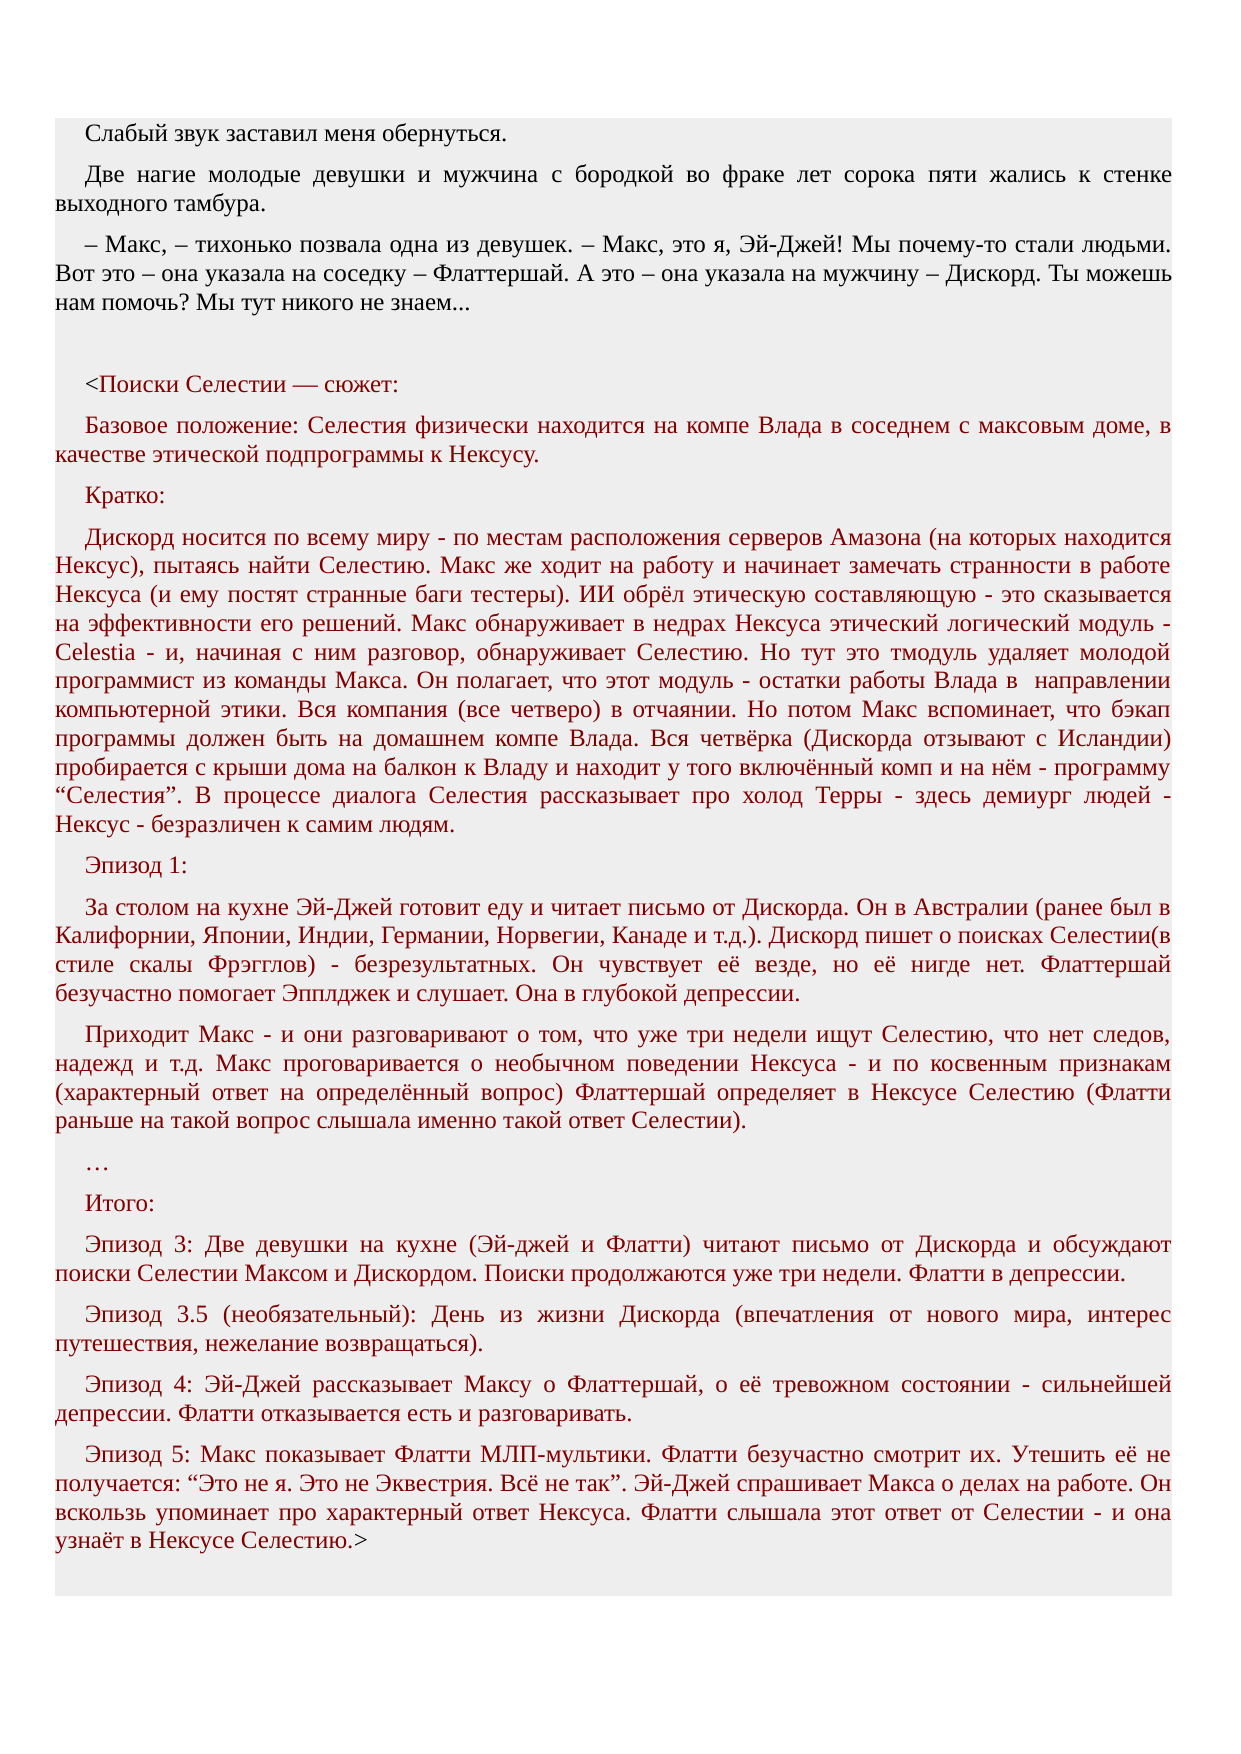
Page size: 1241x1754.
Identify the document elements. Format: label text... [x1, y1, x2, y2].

text Кратко: [55, 481, 1172, 509]
text – Макс, – тихонько позвала одна из девушек. – Макс, это я, Эй-Джей! Мы почему-то стали людьми. Вот это – она указала на соседку – Флаттершай. А это – она указала на мужчину – Дискорд. Ты можешь нам помочь? Мы тут никого не знаем... [55, 229, 1172, 316]
text Базовое положение: Селестия физически находится на компе Влада в соседнем с максовым доме, в качестве этической подпрограммы к Нексусу. [55, 411, 1172, 468]
text Две нагие молодые девушки и мужчина с бородкой во фраке лет сорока пяти жались к стенке выходного тамбура. [55, 159, 1172, 217]
text За столом на кухне Эй-Джей готовит еду и читает письмо от Дискорда. Он в Австралии (ранее был в Калифорнии, Японии, Индии, Германии, Норвегии, Канаде и т.д.). Дискорд пишет о поисках Селестии(в стиле скалы Фрэгглов) - безрезультатных. Он чувствует её везде, но её нигде нет. Флаттершай безучастно помогает Эпплджек и слушает. Она в глубокой депрессии. [55, 892, 1172, 1007]
text Приходит Макс - и они разговаривают о том, что уже три недели ищут Селестию, что нет следов, надежд и т.д. Макс проговаривается о необычном поведении Нексуса - и по косвенным признакам (характерный ответ на определённый вопрос) Флаттершай определяет в Нексусе Селестию (Флатти раньше на такой вопрос слышала именно такой ответ Селестии). [55, 1019, 1172, 1134]
text Эпизод 3: Две девушки на кухне (Эй-джей и Флатти) читают письмо от Дискорда и обсуждают поиски Селестии Максом и Дискордом. Поиски продолжаются уже три недели. Флатти в депрессии. [55, 1229, 1172, 1287]
text … [55, 1147, 1172, 1176]
text Слабый звук заставил меня обернуться. [55, 118, 1172, 147]
text Эпизод 4: Эй-Джей рассказывает Максу о Флаттершай, о её тревожном состоянии - сильнейшей депрессии. Флатти отказывается есть и разговаривать. [55, 1369, 1172, 1427]
text Эпизод 3.5 (необязательный): День из жизни Дискорда (впечатления от нового мира, интерес путешествия, нежелание возвращаться). [55, 1299, 1172, 1357]
text Дискорд носится по всему миру - по местам расположения серверов Амазона (на которых находится Нексус), пытаясь найти Селестию. Макс же ходит на работу и начинает замечать странности в работе Нексуса (и ему постят странные баги тестеры). ИИ обрёл этическую составляющую - это сказывается на эффективности его решений. Макс обнаруживает в недрах Нексуса этический логический модуль - Celestia - и, начиная с ним разговор, обнаруживает Селестию. Но тут это тмодуль удаляет молодой программист из команды Макса. Он полагает, что этот модуль - остатки работы Влада в направлении компьютерной этики. Вся компания (все четверо) в отчаянии. Но потом Макс вспоминает, что бэкап программы должен быть на домашнем компе Влада. Вся четвёрка (Дискорда отзывают с Исландии) пробирается с крыши дома на балкон к Владу и находит у того включённый комп и на нём - программу “Селестия”. В процессе диалога Селестия рассказывает про холод Терры - здесь демиург людей - Нексус - безразличен к самим людям. [55, 522, 1172, 838]
text Итого: [55, 1188, 1172, 1217]
text <Поиски Селестии — сюжет: [55, 369, 1172, 398]
text Эпизод 5: Макс показывает Флатти МЛП-мультики. Флатти безучастно смотрит их. Утешить её не получается: “Это не я. Это не Эквестрия. Всё не так”. Эй-Джей спрашивает Макса о делах на работе. Он вскользь упоминает про характерный ответ Нексуса. Флатти слышала этот ответ от Селестии - и она узнаёт в Нексусе Селестию.> [55, 1439, 1172, 1554]
text Эпизод 1: [55, 851, 1172, 879]
